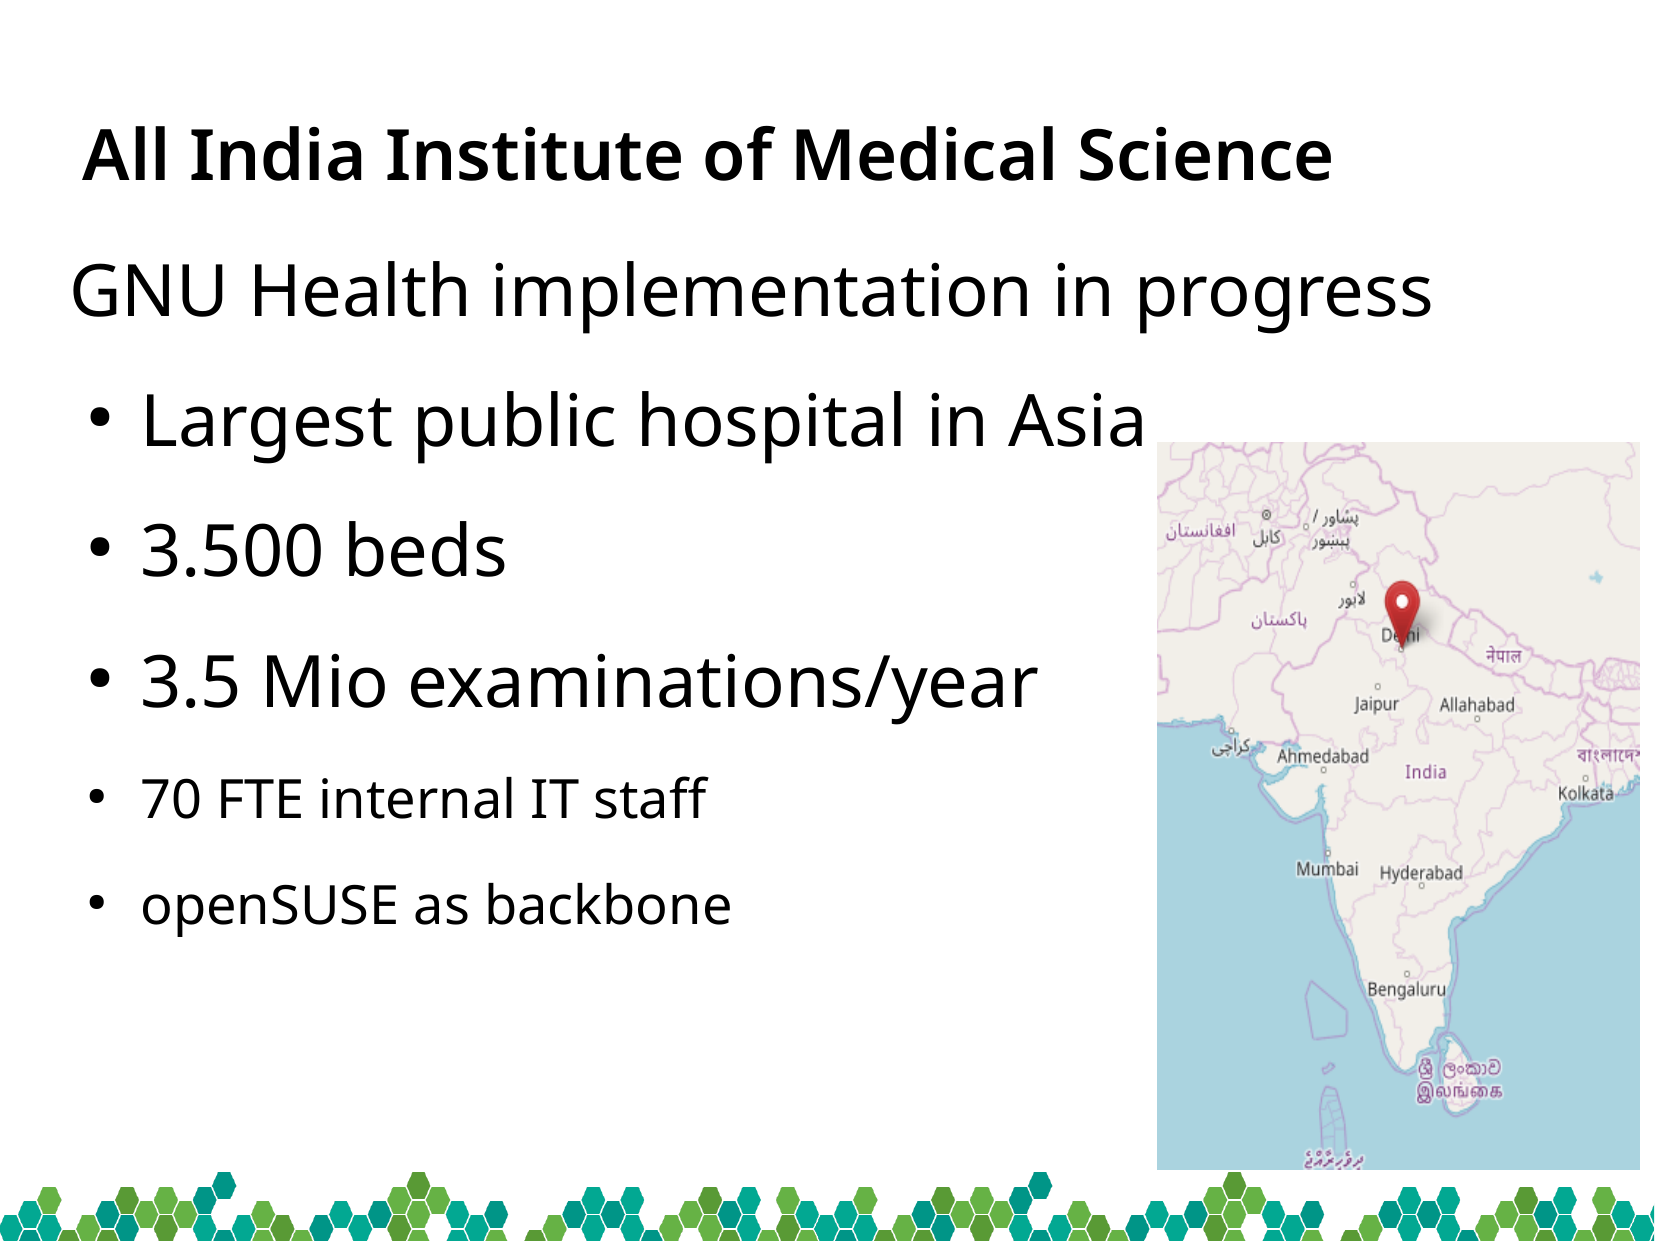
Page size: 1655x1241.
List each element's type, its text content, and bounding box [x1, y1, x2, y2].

list GNU Health implementation in progress Largest public hospital in Asia 3.500 beds 3.5 Mio examinations/year 70 FTE internal IT staff openSUSE as backbone [69, 238, 1585, 1060]
picture [0, 442, 1655, 1241]
title All India Institute of Medical Science [82, 49, 1572, 238]
